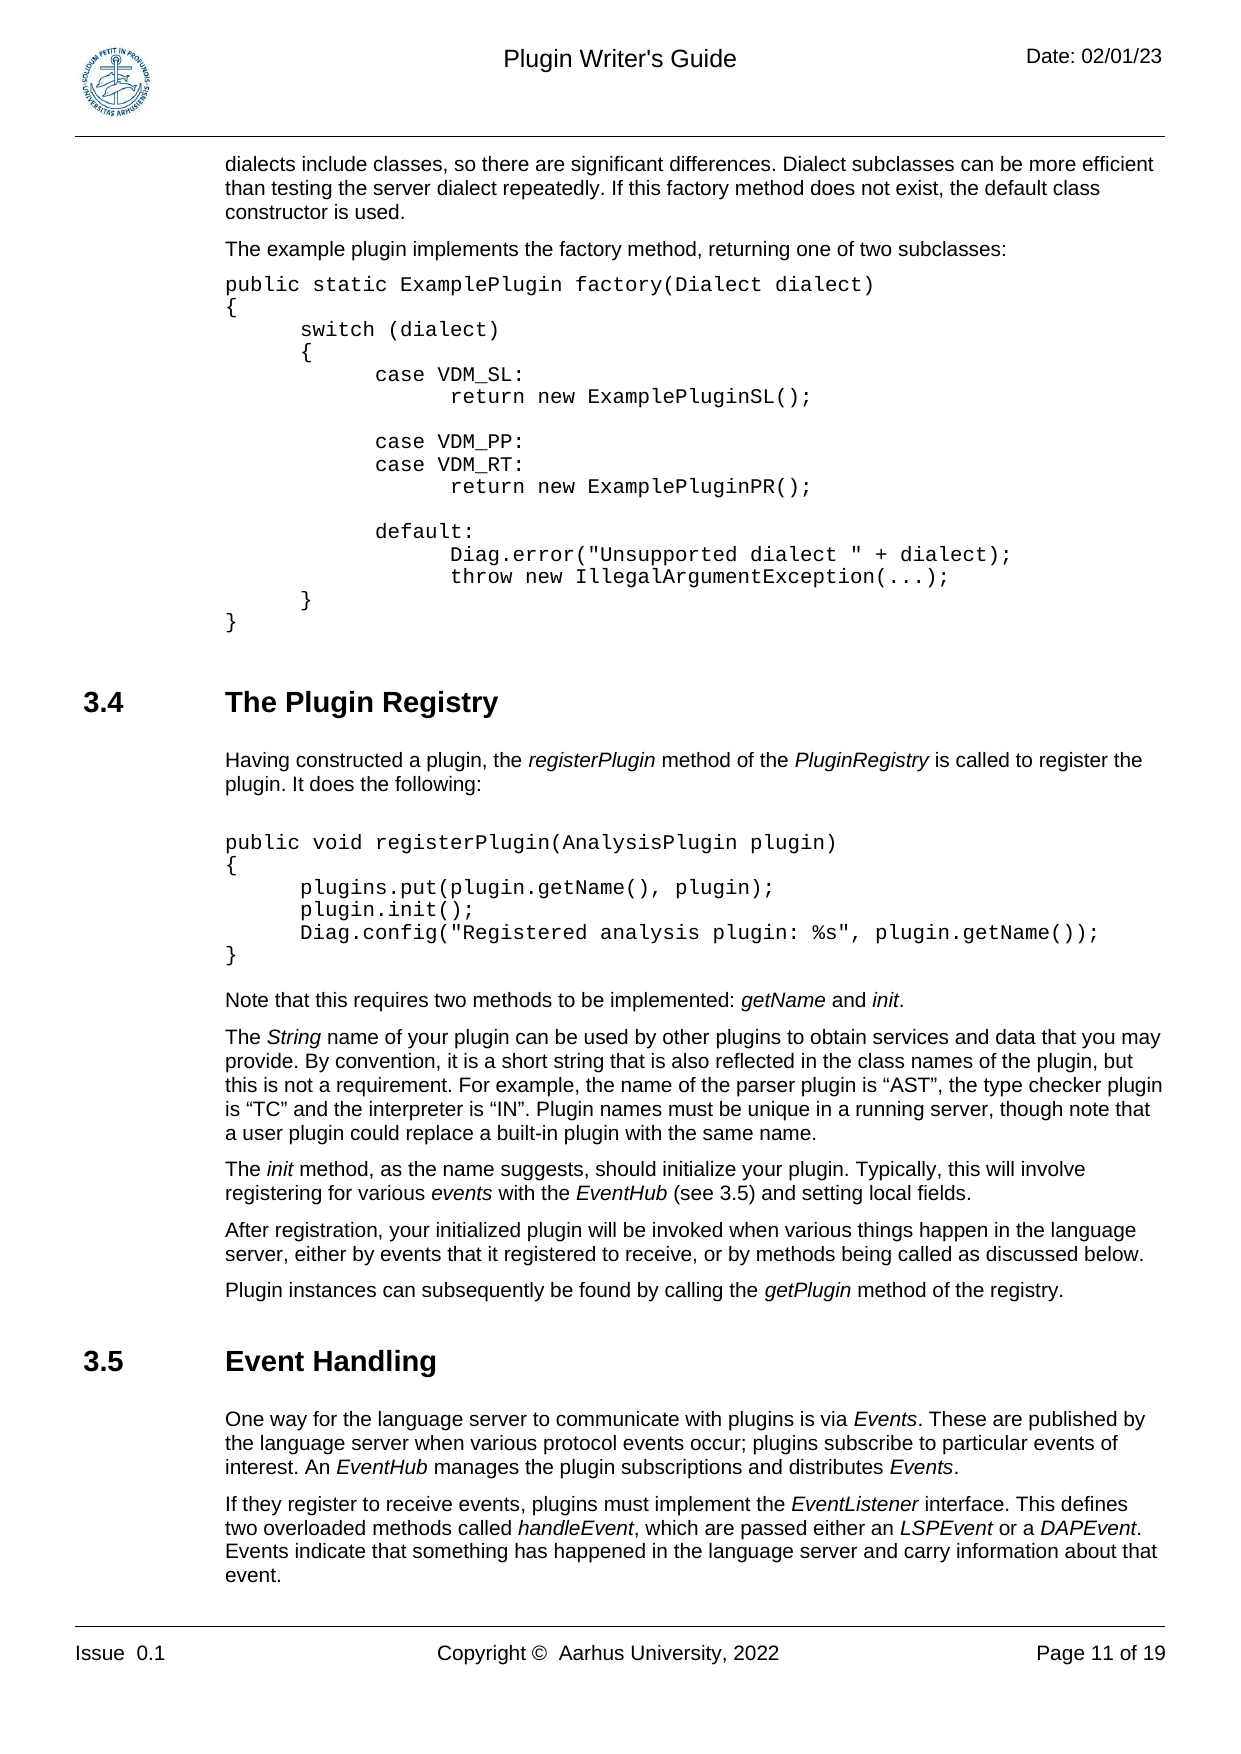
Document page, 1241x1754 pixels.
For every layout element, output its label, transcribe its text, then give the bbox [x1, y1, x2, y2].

text { [225, 854, 1165, 876]
text The init method, as the name suggests, should initialize your plugin. Typically, this will involve registering for various events with the EventHub (see 3.5) and setting local fields. [225, 1157, 1165, 1205]
text case VDM_RT: [225, 453, 1165, 476]
text public static ExamplePlugin factory(Dialect dialect) [225, 273, 1165, 296]
text } [225, 611, 1165, 633]
text public void registerPlugin(AnalysisPlugin plugin) [225, 831, 1165, 854]
text After registration, your initialized plugin will be invoked when various things happen in the language server, either by events that it registered to receive, or by methods being called as discussed below. [225, 1218, 1165, 1266]
text The example plugin implements the factory method, returning one of two subclasses: [225, 237, 1165, 261]
text case VDM_SL: [225, 363, 1165, 386]
text } [225, 944, 1165, 966]
text Diag.error("Unsupported dialect " + dialect); [225, 543, 1165, 566]
text Diag.config("Registered analysis plugin: %s", plugin.getName()); [225, 921, 1165, 944]
text dialects include classes, so there are significant differences. Dialect subclasses can be more efficient than testing the server dialect repeatedly. If this factory method does not exist, the default class constructor is used. [225, 152, 1165, 224]
text } [225, 588, 1165, 611]
text default: [225, 521, 1165, 543]
text return new ExamplePluginSL(); [225, 386, 1165, 408]
text Having constructed a plugin, the registerPlugin method of the PluginRegistry is called to register the plugin. It does the following: [225, 748, 1165, 796]
text { [225, 296, 1165, 318]
text The String name of your plugin can be used by other plugins to obtain services and data that you may provide. By convention, it is a short string that is also reflected in the class names of the plugin, but this is not a requirement. For example, the name of the parser plugin is “AST”, the type checker plugin is “TC” and the interpreter is “IN”. Plugin names must be unique in a running server, though note that a user plugin could replace a built-in plugin with the same name. [225, 1025, 1165, 1145]
subtitle The Plugin Registry [75, 686, 1165, 718]
text switch (dialect) [225, 318, 1165, 341]
text case VDM_PP: [225, 431, 1165, 453]
text One way for the language server to communicate with plugins is via Events. These are published by the language server when various protocol events occur; plugins subscribe to particular events of interest. An EventHub manages the plugin subscriptions and distributes Events. [225, 1407, 1165, 1479]
text throw new IllegalArgumentException(...); [225, 566, 1165, 588]
text If they register to receive events, plugins must implement the EventListener interface. This defines two overloaded methods called handleEvent, which are passed either an LSPEvent or a DAPEvent. Events indicate that something has happened in the language server and carry information about that event. [225, 1492, 1165, 1588]
text Plugin instances can subsequently be found by calling the getPlugin method of the registry. [225, 1278, 1165, 1302]
text { [225, 341, 1165, 363]
subtitle Event Handling [75, 1345, 1165, 1377]
text plugins.put(plugin.getName(), plugin); [225, 876, 1165, 899]
text return new ExamplePluginPR(); [225, 476, 1165, 498]
text plugin.init(); [225, 899, 1165, 921]
picture [78, 44, 153, 120]
text Note that this requires two methods to be implemented: getName and init. [225, 989, 1165, 1013]
